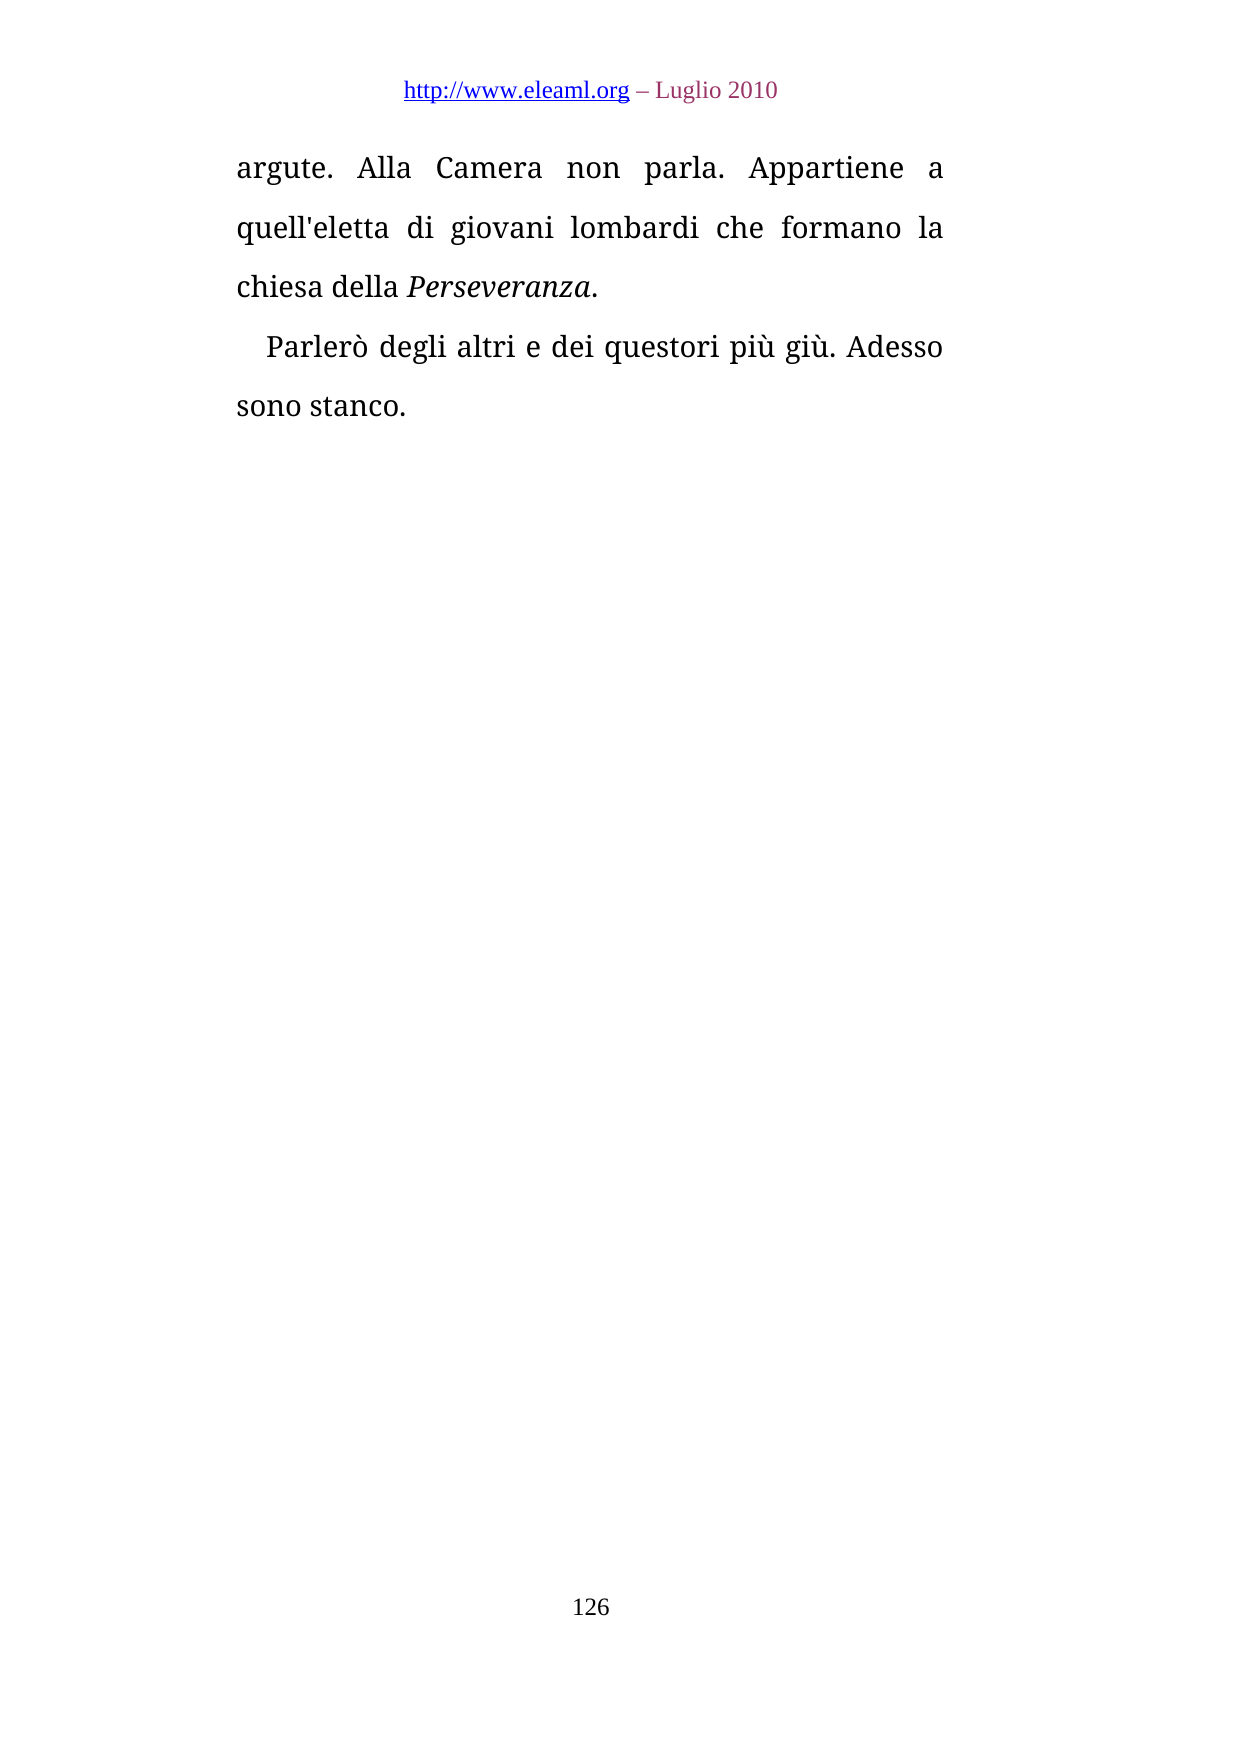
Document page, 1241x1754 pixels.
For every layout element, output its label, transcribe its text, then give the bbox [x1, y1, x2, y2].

text Parlerò degli altri e dei questori più giù. Adesso sono stanco. [236, 326, 945, 425]
text argute. Alla Camera non parla. Appartiene a quell'eletta di giovani lombardi che formano la chiesa della Perseveranza. [236, 148, 945, 306]
